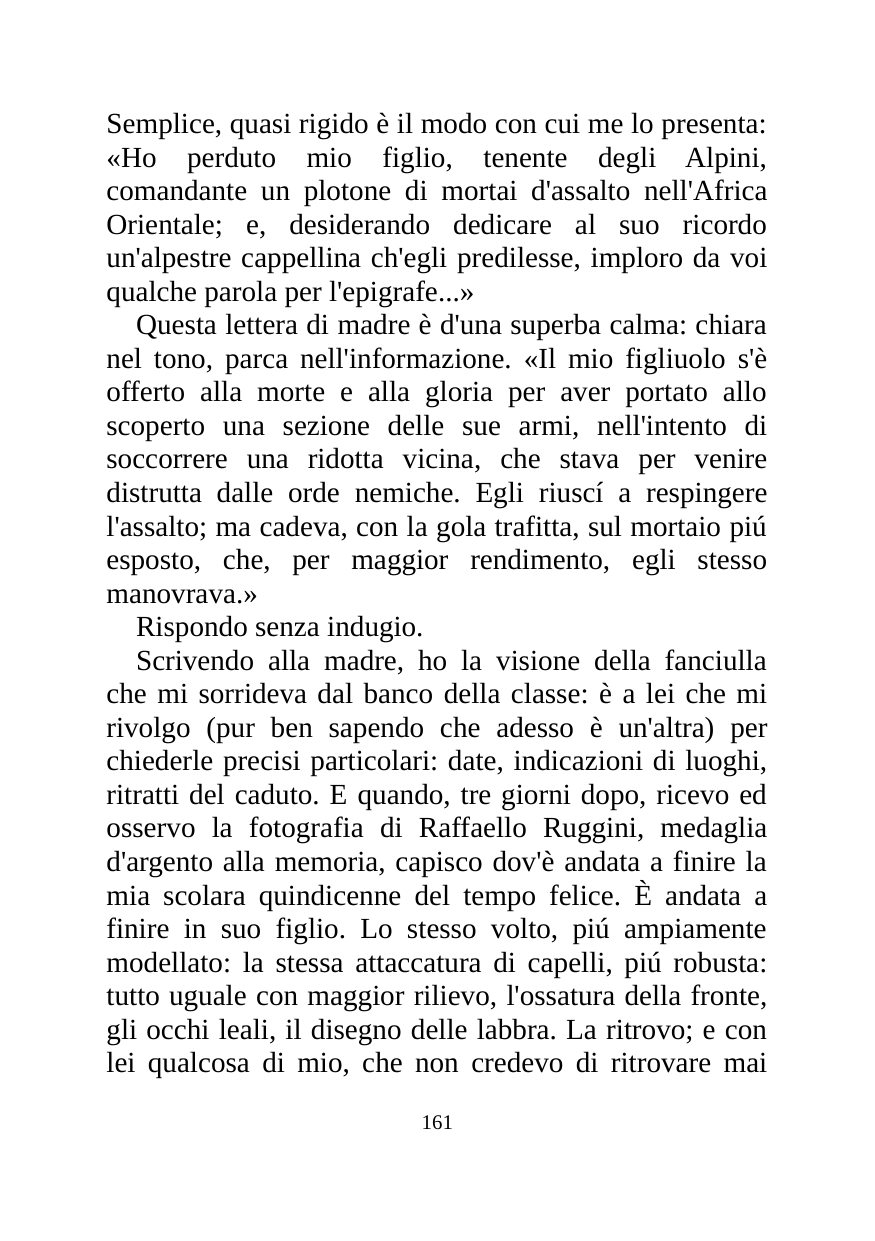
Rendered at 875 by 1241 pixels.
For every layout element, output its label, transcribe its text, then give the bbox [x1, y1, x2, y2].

text Scrivendo alla madre, ho la visione della fanciulla che mi sorrideva dal banco della classe: è a lei che mi rivolgo (pur ben sapendo che adesso è un'altra) per chiederle precisi particolari: date, indicazioni di luoghi, ritratti del caduto. E quando, tre giorni dopo, ricevo ed osservo la fotografia di Raffaello Ruggini, medaglia d'argento alla memoria, capisco dov'è andata a finire la mia scolara quindicenne del tempo felice. È andata a finire in suo figlio. Lo stesso volto, piú ampiamente modellato: la stessa attaccatura di capelli, piú robusta: tutto uguale con maggior rilievo, l'ossatura della fronte, gli occhi leali, il disegno delle labbra. La ritrovo; e con lei qualcosa di mio, che non credevo di ritrovare mai [106, 643, 768, 1079]
text Rispondo senza indugio. [106, 609, 768, 643]
text Questa lettera di madre è d'una superba calma: chiara nel tono, parca nell'informazione. «Il mio figliuolo s'è offerto alla morte e alla gloria per aver portato allo scoperto una sezione delle sue armi, nell'intento di soccorrere una ridotta vicina, che stava per venire distrutta dalle orde nemiche. Egli riuscí a respingere l'assalto; ma cadeva, con la gola trafitta, sul mortaio piú esposto, che, per maggior rendimento, egli stesso manovrava.» [106, 307, 768, 609]
text Semplice, quasi rigido è il modo con cui me lo presenta: «Ho perduto mio figlio, tenente degli Alpini, comandante un plotone di mortai d'assalto nell'Africa Orientale; e, desiderando dedicare al suo ricordo un'alpestre cappellina ch'egli predilesse, imploro da voi qualche parola per l'epigrafe...» [106, 106, 768, 307]
